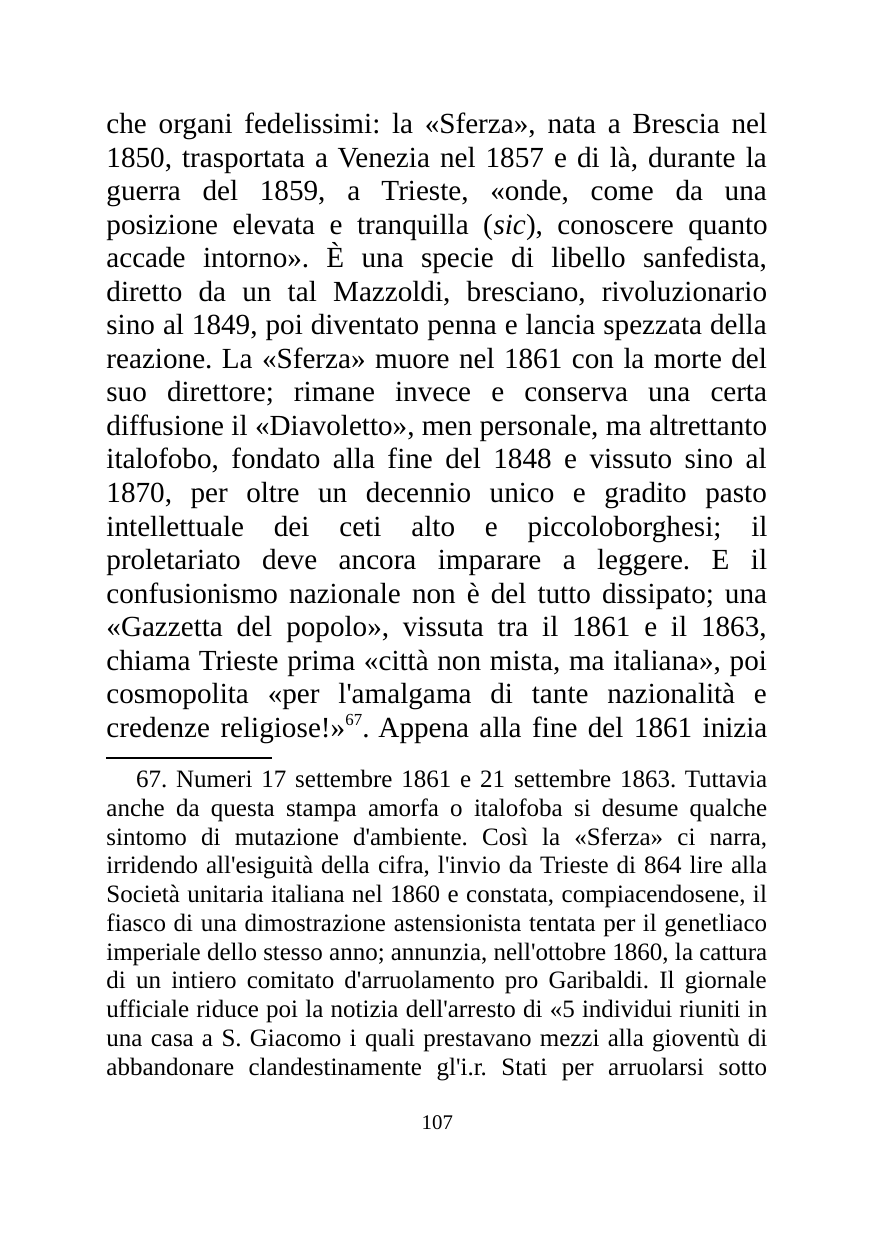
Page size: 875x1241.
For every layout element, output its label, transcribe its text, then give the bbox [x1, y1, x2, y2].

text . Numeri 17 settembre 1861 e 21 settembre 1863. Tuttavia anche da questa stampa amorfa o italofoba si desume qualche sintomo di mutazione d'ambiente. Così la «Sferza» ci narra, irridendo all'esiguità della cifra, l'invio da Trieste di 864 lire alla Società unitaria italiana nel 1860 e constata, compiacendosene, il fiasco di una dimostrazione astensionista tentata per il genetliaco imperiale dello stesso anno; annunzia, nell'ottobre 1860, la cattura di un intiero comitato d'arruolamento pro Garibaldi. Il giornale ufficiale riduce poi la notizia dell'arresto di «5 individui riuniti in una casa a S. Giacomo i quali prestavano mezzi alla gioventù di abbandonare clandestinamente gl'i.r. Stati per arruolarsi sotto [106, 764, 768, 1080]
text che organi fedelissimi: la «Sferza», nata a Brescia nel 1850, trasportata a Venezia nel 1857 e di là, durante la guerra del 1859, a Trieste, «onde, come da una posizione elevata e tranquilla (sic), conoscere quanto accade intorno». È una specie di libello sanfedista, diretto da un tal Mazzoldi, bresciano, rivoluzionario sino al 1849, poi diventato penna e lancia spezzata della reazione. La «Sferza» muore nel 1861 con la morte del suo direttore; rimane invece e conserva una certa diffusione il «Diavoletto», men personale, ma altrettanto italofobo, fondato alla fine del 1848 e vissuto sino al 1870, per oltre un decennio unico e gradito pasto intellettuale dei ceti alto e piccoloborghesi; il proletariato deve ancora imparare a leggere. E il confusionismo nazionale non è del tutto dissipato; una «Gazzetta del popolo», vissuta tra il 1861 e il 1863, chiama Trieste prima «città non mista, ma italiana», poi cosmopolita «per l'amalgama di tante nazionalità e credenze religiose!». Appena alla fine del 1861 inizia [106, 106, 768, 743]
